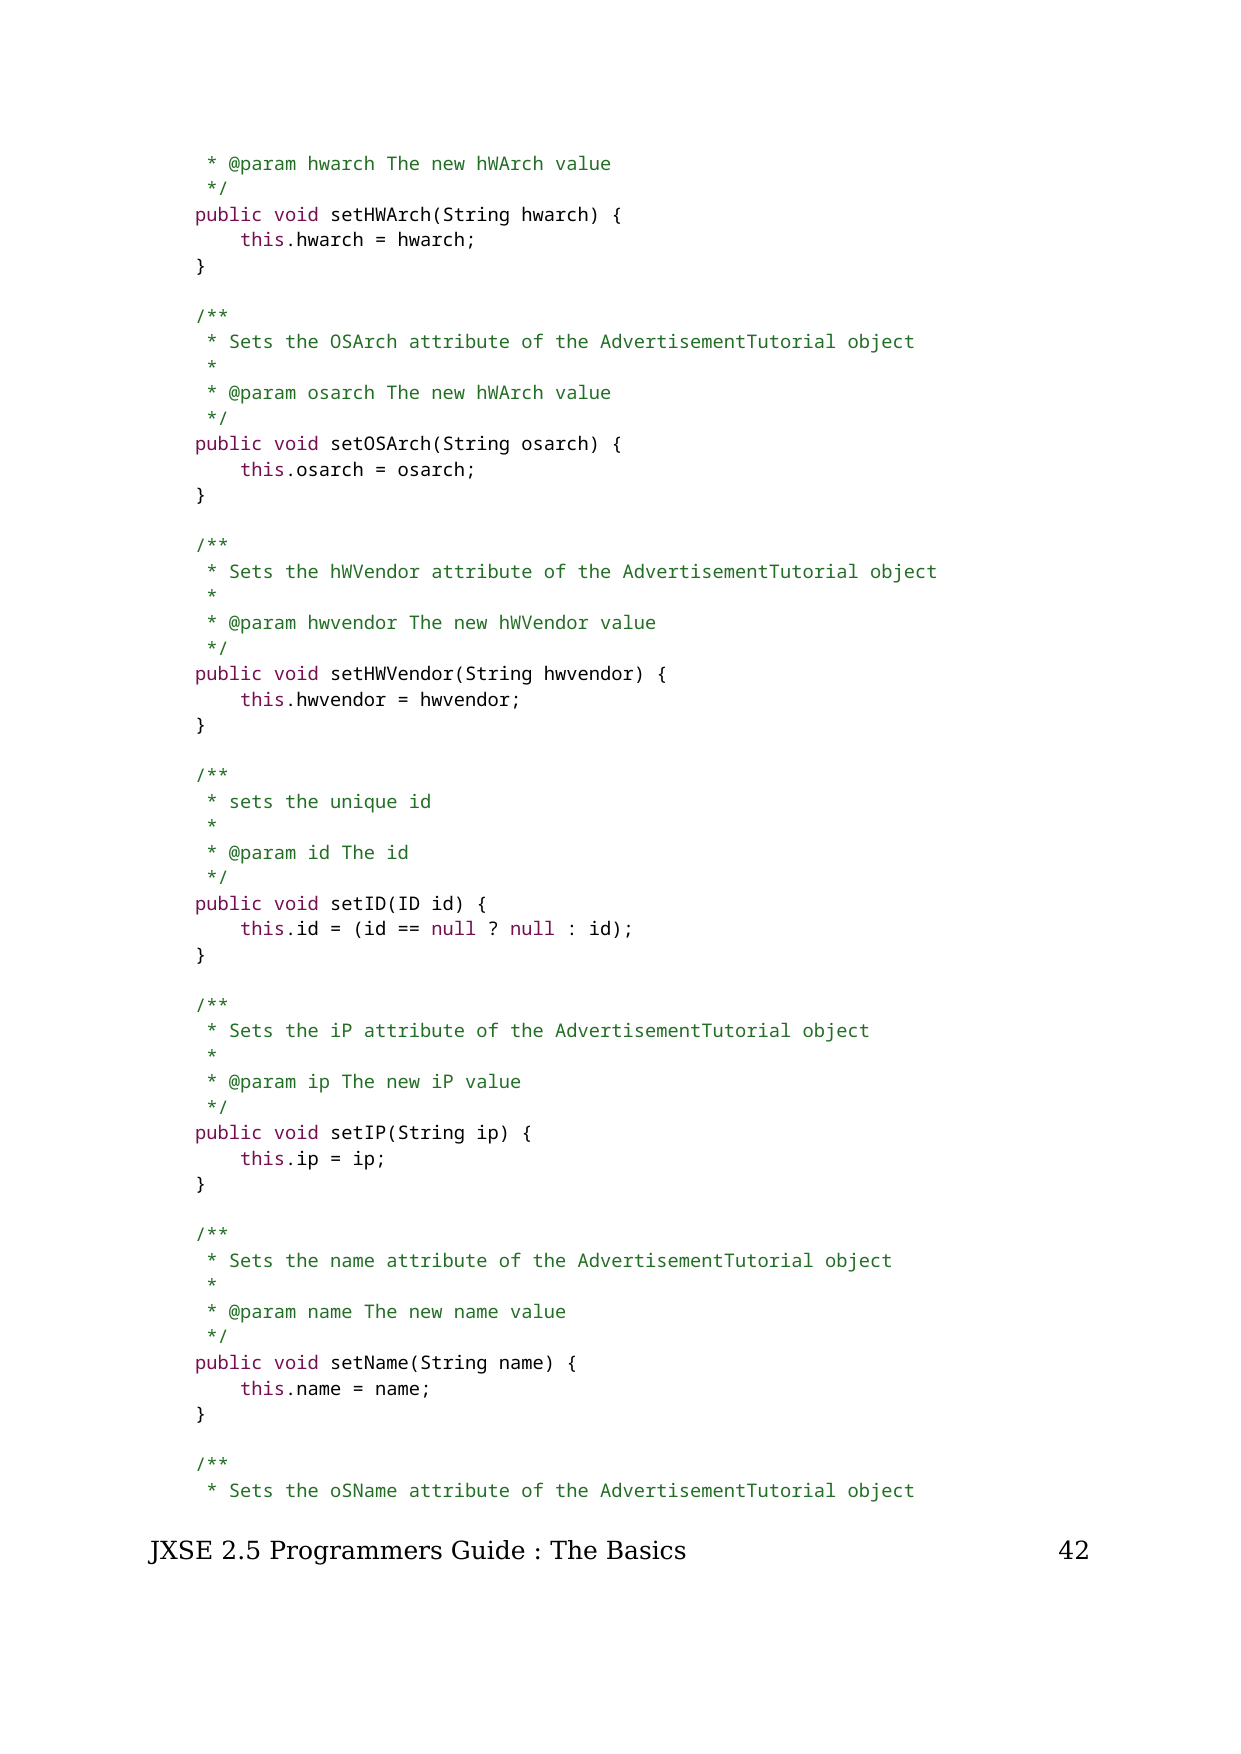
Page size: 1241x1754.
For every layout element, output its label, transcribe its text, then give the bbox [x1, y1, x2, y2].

text */ [150, 635, 1090, 660]
text public void setHWVendor(String hwvendor) { [150, 660, 1090, 686]
text } [150, 941, 1090, 967]
text /** [150, 1222, 1090, 1247]
text * [150, 813, 1090, 839]
text } [150, 711, 1090, 737]
text * @param osarch The new hWArch value [150, 380, 1090, 405]
text * [150, 584, 1090, 609]
text * [150, 1273, 1090, 1298]
text * @param ip The new iP value [150, 1069, 1090, 1094]
text public void setOSArch(String osarch) { [150, 431, 1090, 456]
text * @param id The id [150, 839, 1090, 864]
text * Sets the hWVendor attribute of the AdvertisementTutorial object [150, 558, 1090, 584]
text } [150, 1171, 1090, 1196]
text */ [150, 1324, 1090, 1349]
text this.id = (id == null ? null : id); [150, 916, 1090, 941]
text /** [150, 1452, 1090, 1477]
text /** [150, 533, 1090, 558]
text */ [150, 1094, 1090, 1120]
text this.name = name; [150, 1375, 1090, 1401]
text */ [150, 405, 1090, 431]
text this.hwarch = hwarch; [150, 227, 1090, 252]
text } [150, 1401, 1090, 1426]
text } [150, 482, 1090, 507]
text /** [150, 303, 1090, 329]
text * Sets the name attribute of the AdvertisementTutorial object [150, 1247, 1090, 1273]
text } [150, 252, 1090, 278]
text */ [150, 176, 1090, 201]
text /** [150, 992, 1090, 1018]
text * @param name The new name value [150, 1298, 1090, 1324]
text /** [150, 762, 1090, 788]
text * [150, 354, 1090, 380]
text * [150, 1043, 1090, 1069]
text * Sets the OSArch attribute of the AdvertisementTutorial object [150, 329, 1090, 354]
text this.osarch = osarch; [150, 456, 1090, 482]
text this.ip = ip; [150, 1145, 1090, 1171]
text * sets the unique id [150, 788, 1090, 813]
text this.hwvendor = hwvendor; [150, 686, 1090, 711]
text public void setIP(String ip) { [150, 1120, 1090, 1145]
text */ [150, 864, 1090, 890]
text * Sets the iP attribute of the AdvertisementTutorial object [150, 1018, 1090, 1043]
text public void setName(String name) { [150, 1349, 1090, 1375]
text public void setID(ID id) { [150, 890, 1090, 916]
text public void setHWArch(String hwarch) { [150, 201, 1090, 227]
text * @param hwarch The new hWArch value [150, 150, 1090, 176]
text * @param hwvendor The new hWVendor value [150, 609, 1090, 635]
text * Sets the oSName attribute of the AdvertisementTutorial object [150, 1477, 1090, 1503]
